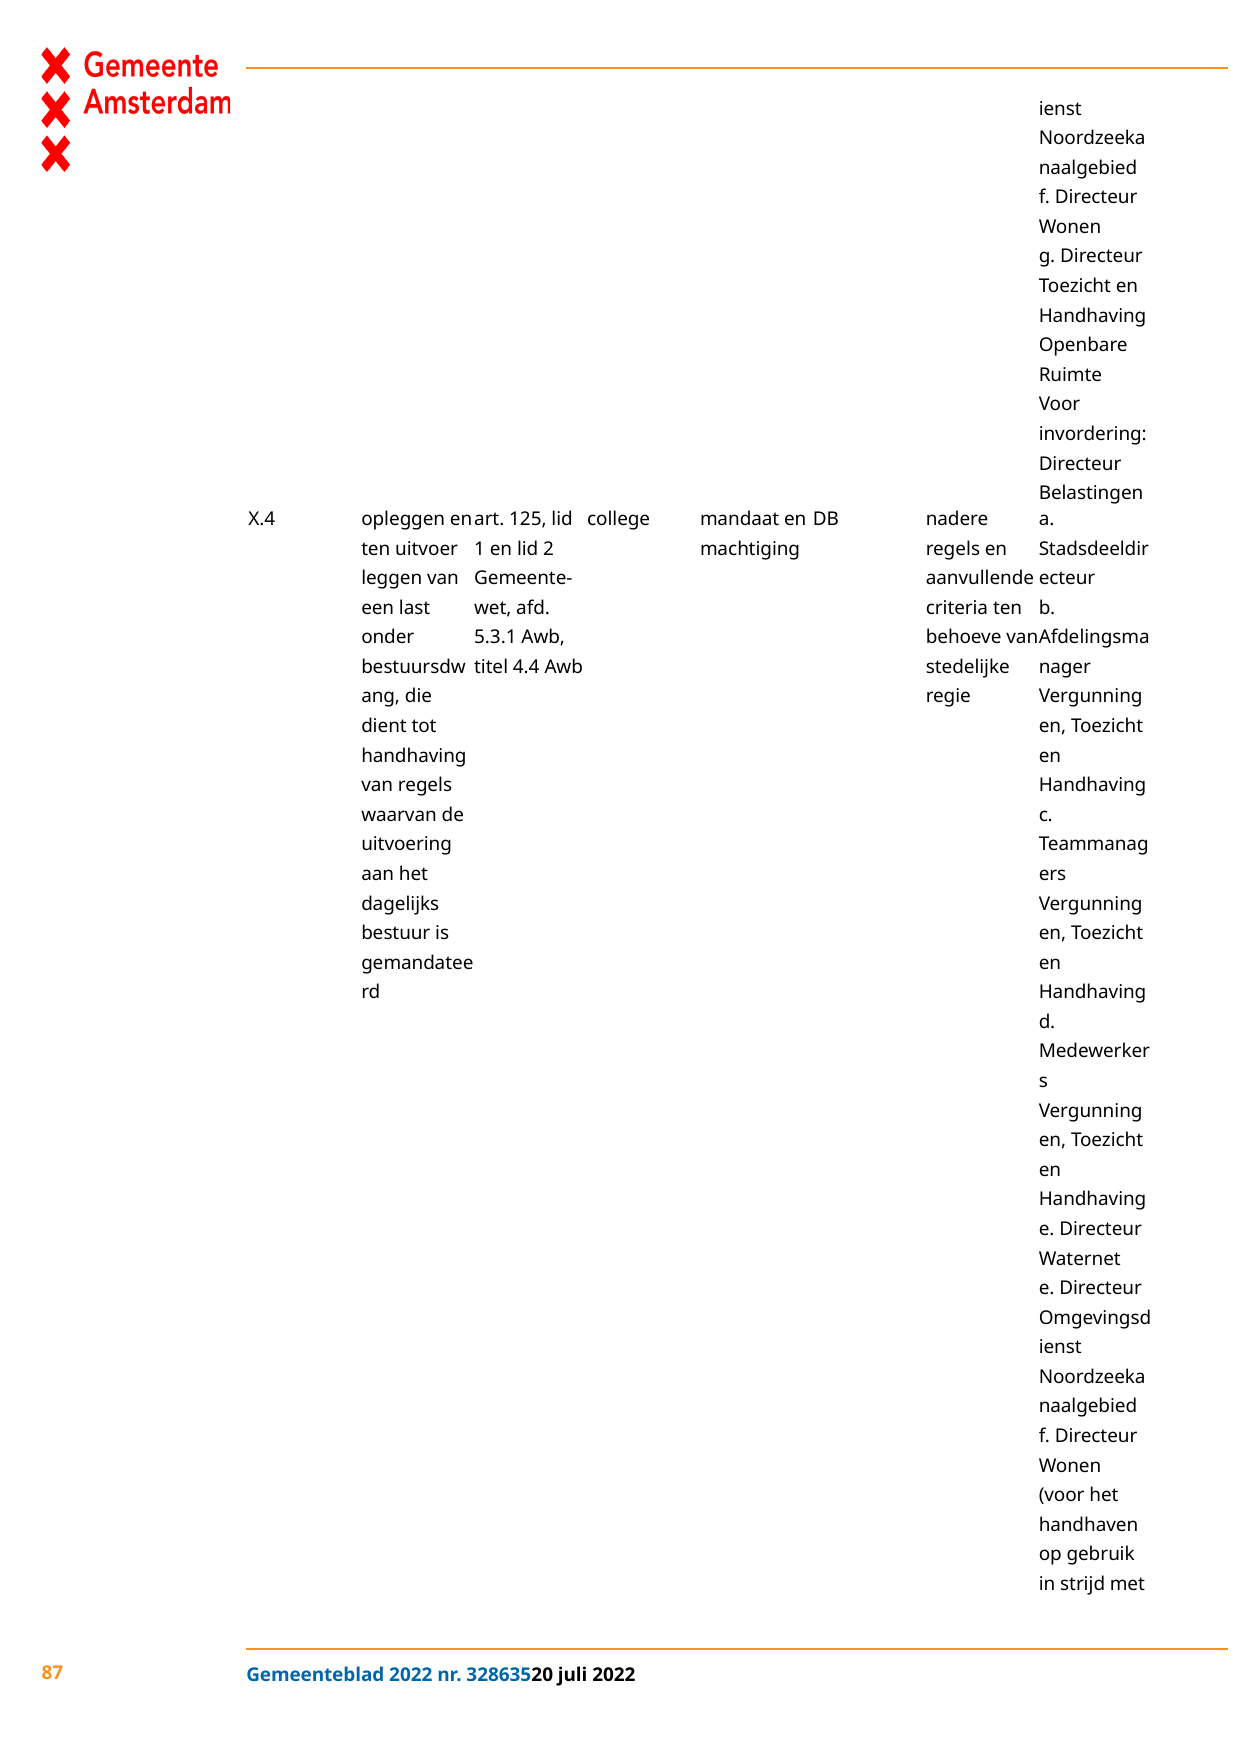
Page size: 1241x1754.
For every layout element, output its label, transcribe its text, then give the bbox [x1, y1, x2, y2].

table_cell a. Stadsdeeldirecteur b. Afdelingsmanager Vergunningen, Toezicht en Handhaving c. Teammanagers Vergunningen, Toezicht en Handhaving d. Medewerkers Vergunningen, Toezicht en Handhavinge. Directeur Waternet e. Directeur Omgevingsdienst Noordzeekanaalgebied f. Directeur Wonen (voor het handhaven op gebruik in strijd met [1039, 505, 1152, 1596]
table_cell [361, 95, 474, 505]
picture [41, 47, 231, 172]
table_cell DB [813, 505, 926, 1596]
table_cell [700, 95, 813, 505]
table_cell art. 125, lid 1 en lid 2 Gemeente-wet, afd. 5.3.1 Awb, titel 4.4 Awb [474, 505, 587, 1596]
table_cell nadere regels en aanvullende criteria ten behoeve van stedelijke regie [926, 505, 1038, 1596]
table_cell ienst Noordzeekanaalgebied f. Directeur Wonen g. Directeur Toezicht en Handhaving Openbare Ruimte Voor invordering: Directeur Belastingen [1039, 95, 1152, 505]
table_cell [813, 95, 926, 505]
table_cell [248, 95, 361, 505]
table_cell college [587, 505, 700, 1596]
table_cell [474, 95, 587, 505]
table_cell [587, 95, 700, 505]
table_cell X.4 [248, 505, 361, 1596]
table_cell mandaat en machtiging [700, 505, 813, 1596]
table_cell [926, 95, 1038, 505]
table_cell opleggen en ten uitvoer leggen van een last onder bestuursdwang, die dient tot handhaving van regels waarvan de uitvoering aan het dagelijks bestuur is gemandateerd [361, 505, 474, 1596]
